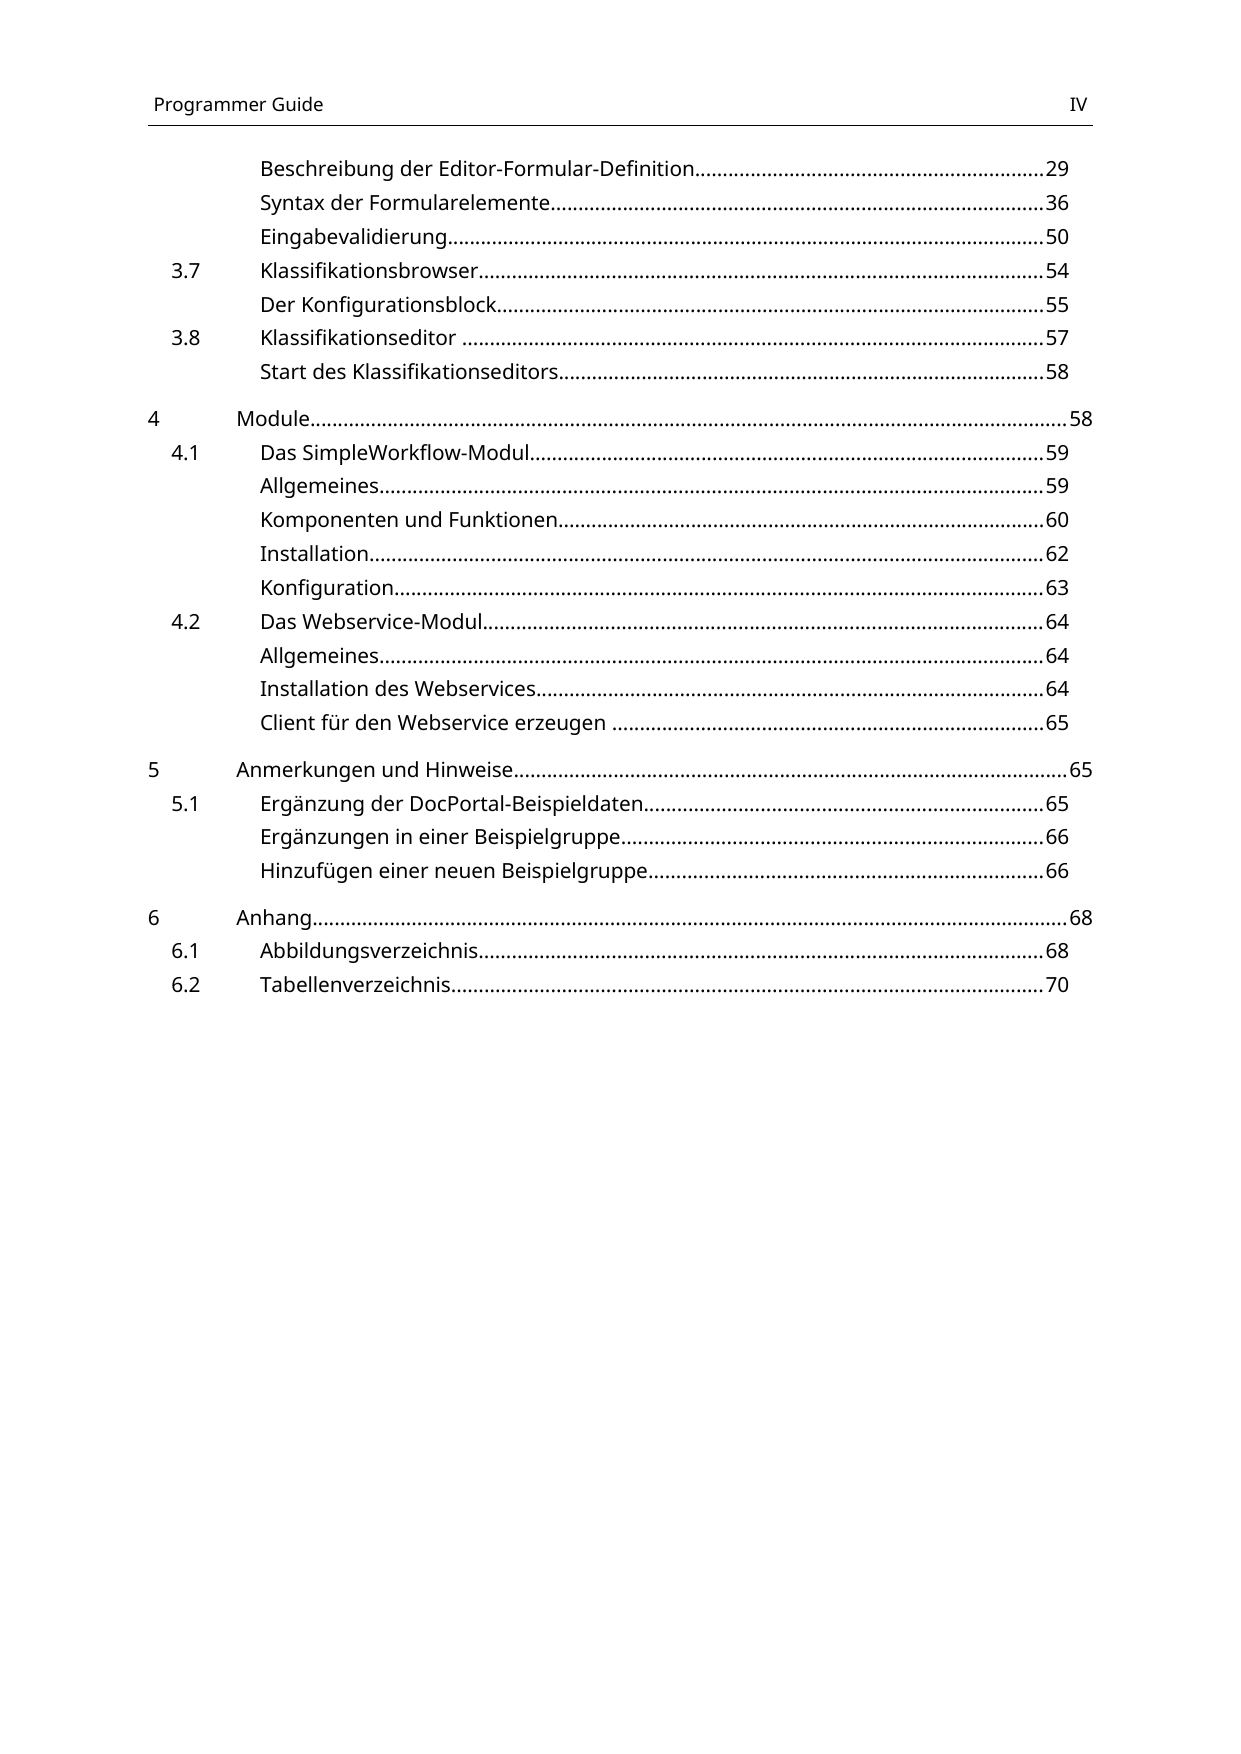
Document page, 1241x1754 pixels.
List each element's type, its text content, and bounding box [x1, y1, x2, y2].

text Installation 62 [171, 539, 1069, 567]
text 6.1 Abbildungsverzeichnis 68 [171, 937, 1069, 965]
text Komponenten und Funktionen 60 [171, 505, 1069, 533]
text Start des Klassifikationseditors 58 [171, 357, 1069, 386]
text 4.2 Das Webservice-Modul 64 [171, 607, 1069, 635]
text Beschreibung der Editor-Formular-Definition 29 [171, 154, 1069, 182]
text Ergänzungen in einer Beispielgruppe 66 [171, 822, 1069, 851]
text Der Konfigurationsblock 55 [171, 290, 1069, 318]
text Allgemeines 64 [171, 641, 1069, 669]
text Syntax der Formularelemente 36 [171, 188, 1069, 216]
text 5 Anmerkungen und Hinweise 65 [148, 755, 1093, 783]
text 6 Anhang 68 [148, 903, 1093, 931]
text 4.1 Das SimpleWorkflow-Modul 59 [171, 438, 1069, 466]
text 6.2 Tabellenverzeichnis 70 [171, 970, 1069, 999]
text 3.7 Klassifikationsbrowser 54 [171, 256, 1069, 284]
text Installation des Webservices 64 [171, 674, 1069, 703]
text Allgemeines 59 [171, 471, 1069, 500]
text 4 Module 58 [148, 404, 1093, 432]
text Eingabevalidierung 50 [171, 222, 1069, 250]
text Client für den Webservice erzeugen 65 [171, 708, 1069, 737]
text Hinzufügen einer neuen Beispielgruppe 66 [171, 856, 1069, 884]
text 5.1 Ergänzung der DocPortal-Beispieldaten 65 [171, 789, 1069, 817]
text 3.8 Klassifikationseditor 57 [171, 323, 1069, 352]
text Konfiguration 63 [171, 573, 1069, 601]
